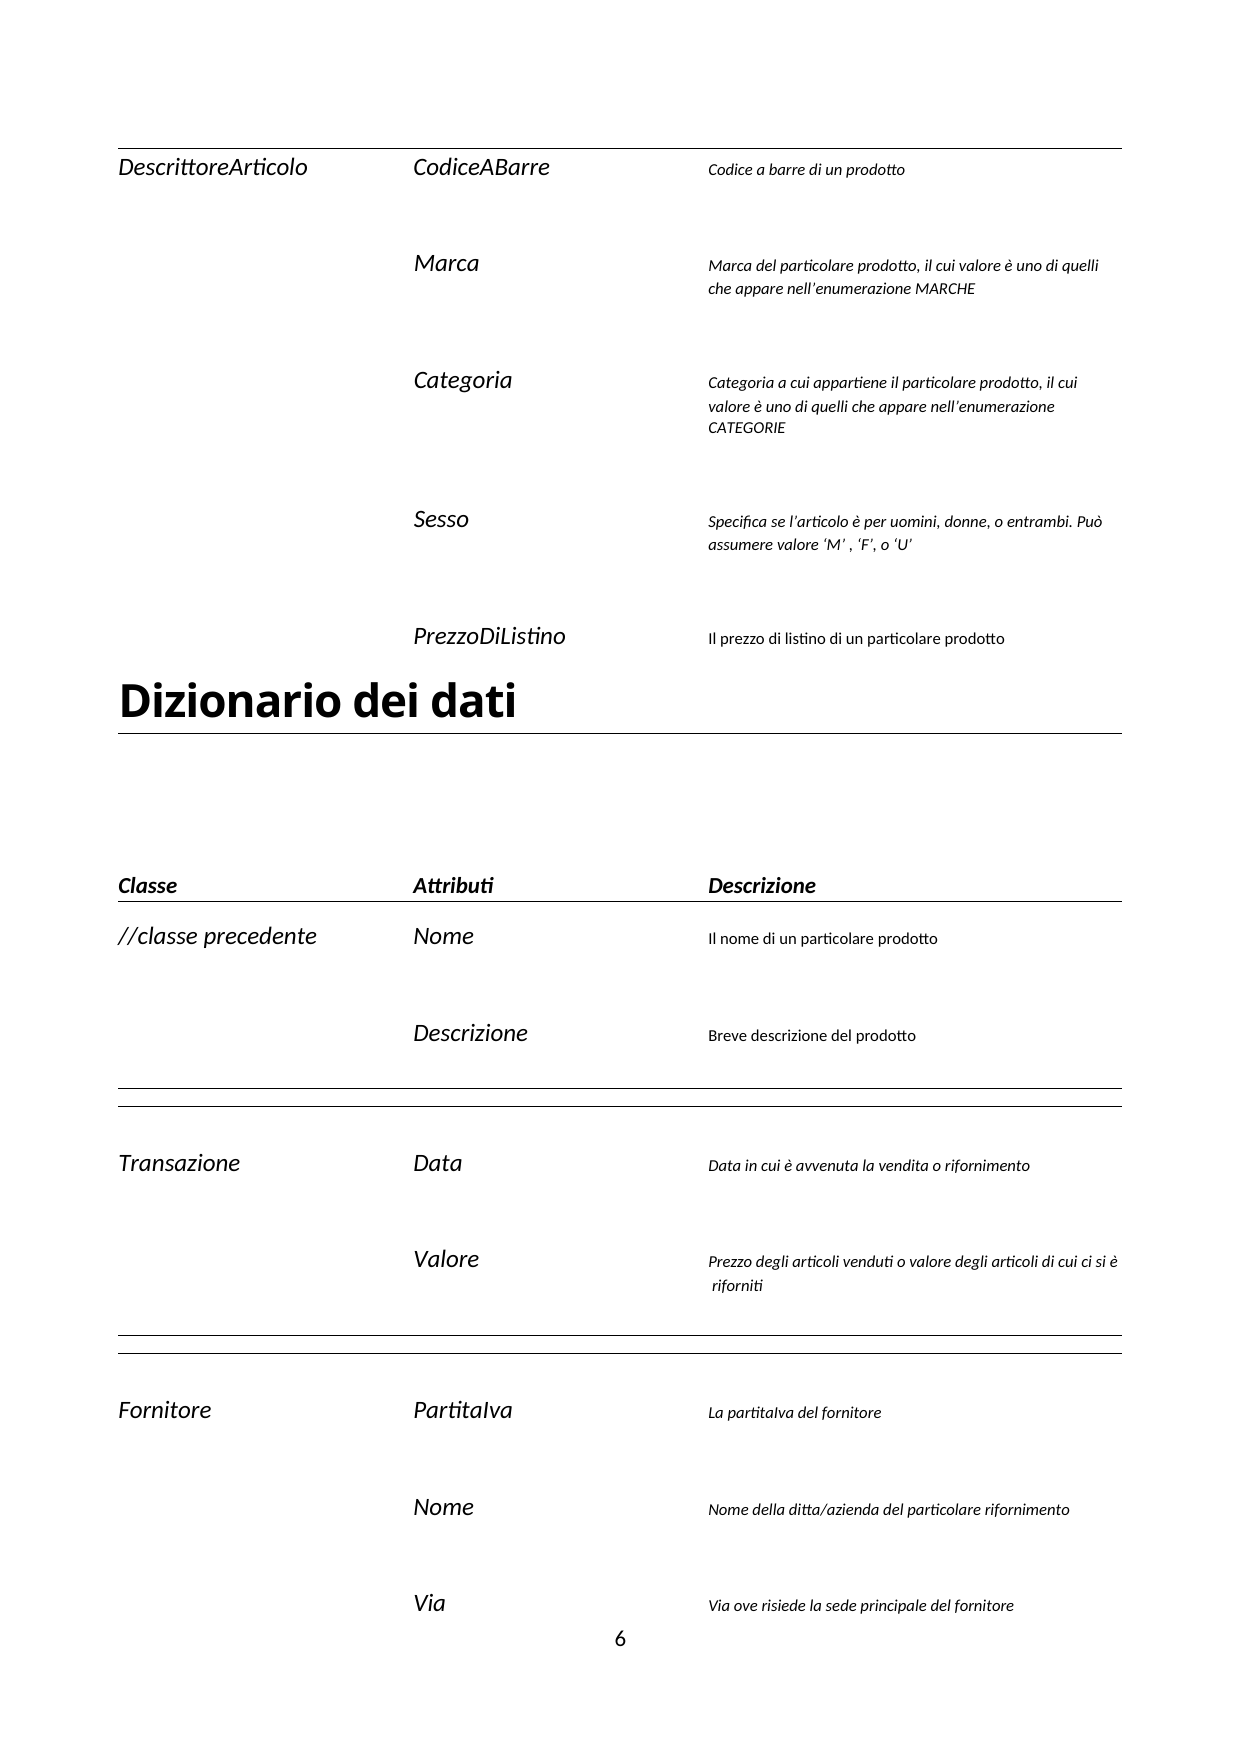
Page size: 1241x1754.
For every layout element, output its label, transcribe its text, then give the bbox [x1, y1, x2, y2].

text Via Via ove risiede la sede principale del fornitore [118, 1587, 1122, 1618]
text PrezzoDiListino Il prezzo di listino di un particolare prodotto [118, 620, 1122, 651]
text Valore Prezzo degli articoli venduti o valore degli articoli di cui ci si è riforniti [118, 1243, 1122, 1295]
text Categoria Categoria a cui appartiene il particolare prodotto, il cui valore è uno di quelli che appare nell’enumerazione CATEGORIE [413, 365, 1122, 437]
text Classe Attributi Descrizione [118, 871, 1122, 901]
text Nome Nome della ditta/azienda del particolare rifornimento [118, 1491, 1122, 1521]
text Sesso Specifica se l’articolo è per uomini, donne, o entrambi. Può assumere valore ‘M’ , ‘F’, o ‘U’ [413, 503, 1122, 554]
text Descrizione Breve descrizione del prodotto [118, 1017, 1122, 1047]
text Transazione Data Data in cui è avvenuta la vendita o rifornimento [118, 1147, 1122, 1177]
title Dizionario dei dati [118, 669, 1122, 733]
text DescrittoreArticolo CodiceABarre Codice a barre di un prodotto [118, 149, 1122, 181]
text Fornitore PartitaIva La partitaIva del fornitore [118, 1394, 1122, 1425]
text //classe precedente Nome Il nome di un particolare prodotto [118, 920, 1122, 951]
text Marca Marca del particolare prodotto, il cui valore è uno di quelli che appare nell’enumerazione MARCHE [413, 247, 1122, 299]
